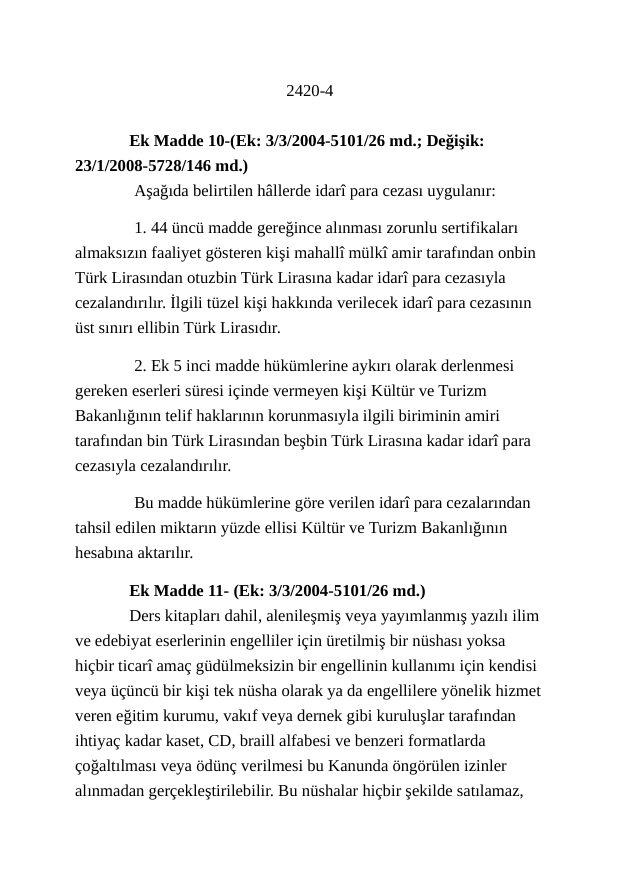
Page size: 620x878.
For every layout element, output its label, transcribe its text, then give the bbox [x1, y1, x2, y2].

text Ek Madde 10-(Ek: 3/3/2004-5101/26 md.; Değişik: 23/1/2008-5728/146 md.) [75, 125, 544, 175]
text 1. 44 üncü madde gereğince alınması zorunlu sertifikaları almaksızın faaliyet gösteren kişi mahallî mülkî amir tarafından onbin Türk Lirasından otuzbin Türk Lirasına kadar idarî para cezasıyla cezalandırılır. İlgili tüzel kişi hakkında verilecek idarî para cezasının üst sınırı ellibin Türk Lirasıdır. [75, 212, 544, 337]
text Ek Madde 11- (Ek: 3/3/2004-5101/26 md.) [75, 575, 544, 600]
text Aşağıda belirtilen hâllerde idarî para cezası uygulanır: [75, 175, 544, 200]
text Ders kitapları dahil, alenileşmiş veya yayımlanmış yazılı ilim ve edebiyat eserlerinin engelliler için üretilmiş bir nüshası yoksa hiçbir ticarî amaç güdülmeksizin bir engellinin kullanımı için kendisi veya üçüncü bir kişi tek nüsha olarak ya da engellilere yönelik hizmet veren eğitim kurumu, vakıf veya dernek gibi kuruluşlar tarafından ihtiyaç kadar kaset, CD, braill alfabesi ve benzeri formatlarda çoğaltılması veya ödünç verilmesi bu Kanunda öngörülen izinler alınmadan gerçekleştirilebilir. Bu nüshalar hiçbir şekilde satılamaz, [75, 600, 544, 800]
text Bu madde hükümlerine göre verilen idarî para cezalarından tahsil edilen miktarın yüzde ellisi Kültür ve Turizm Bakanlığının hesabına aktarılır. [75, 487, 544, 562]
text 2420-4 [75, 75, 544, 100]
text 2. Ek 5 inci madde hükümlerine aykırı olarak derlenmesi gereken eserleri süresi içinde vermeyen kişi Kültür ve Turizm Bakanlığının telif haklarının korunmasıyla ilgili biriminin amiri tarafından bin Türk Lirasından beşbin Türk Lirasına kadar idarî para cezasıyla cezalandırılır. [75, 350, 544, 475]
